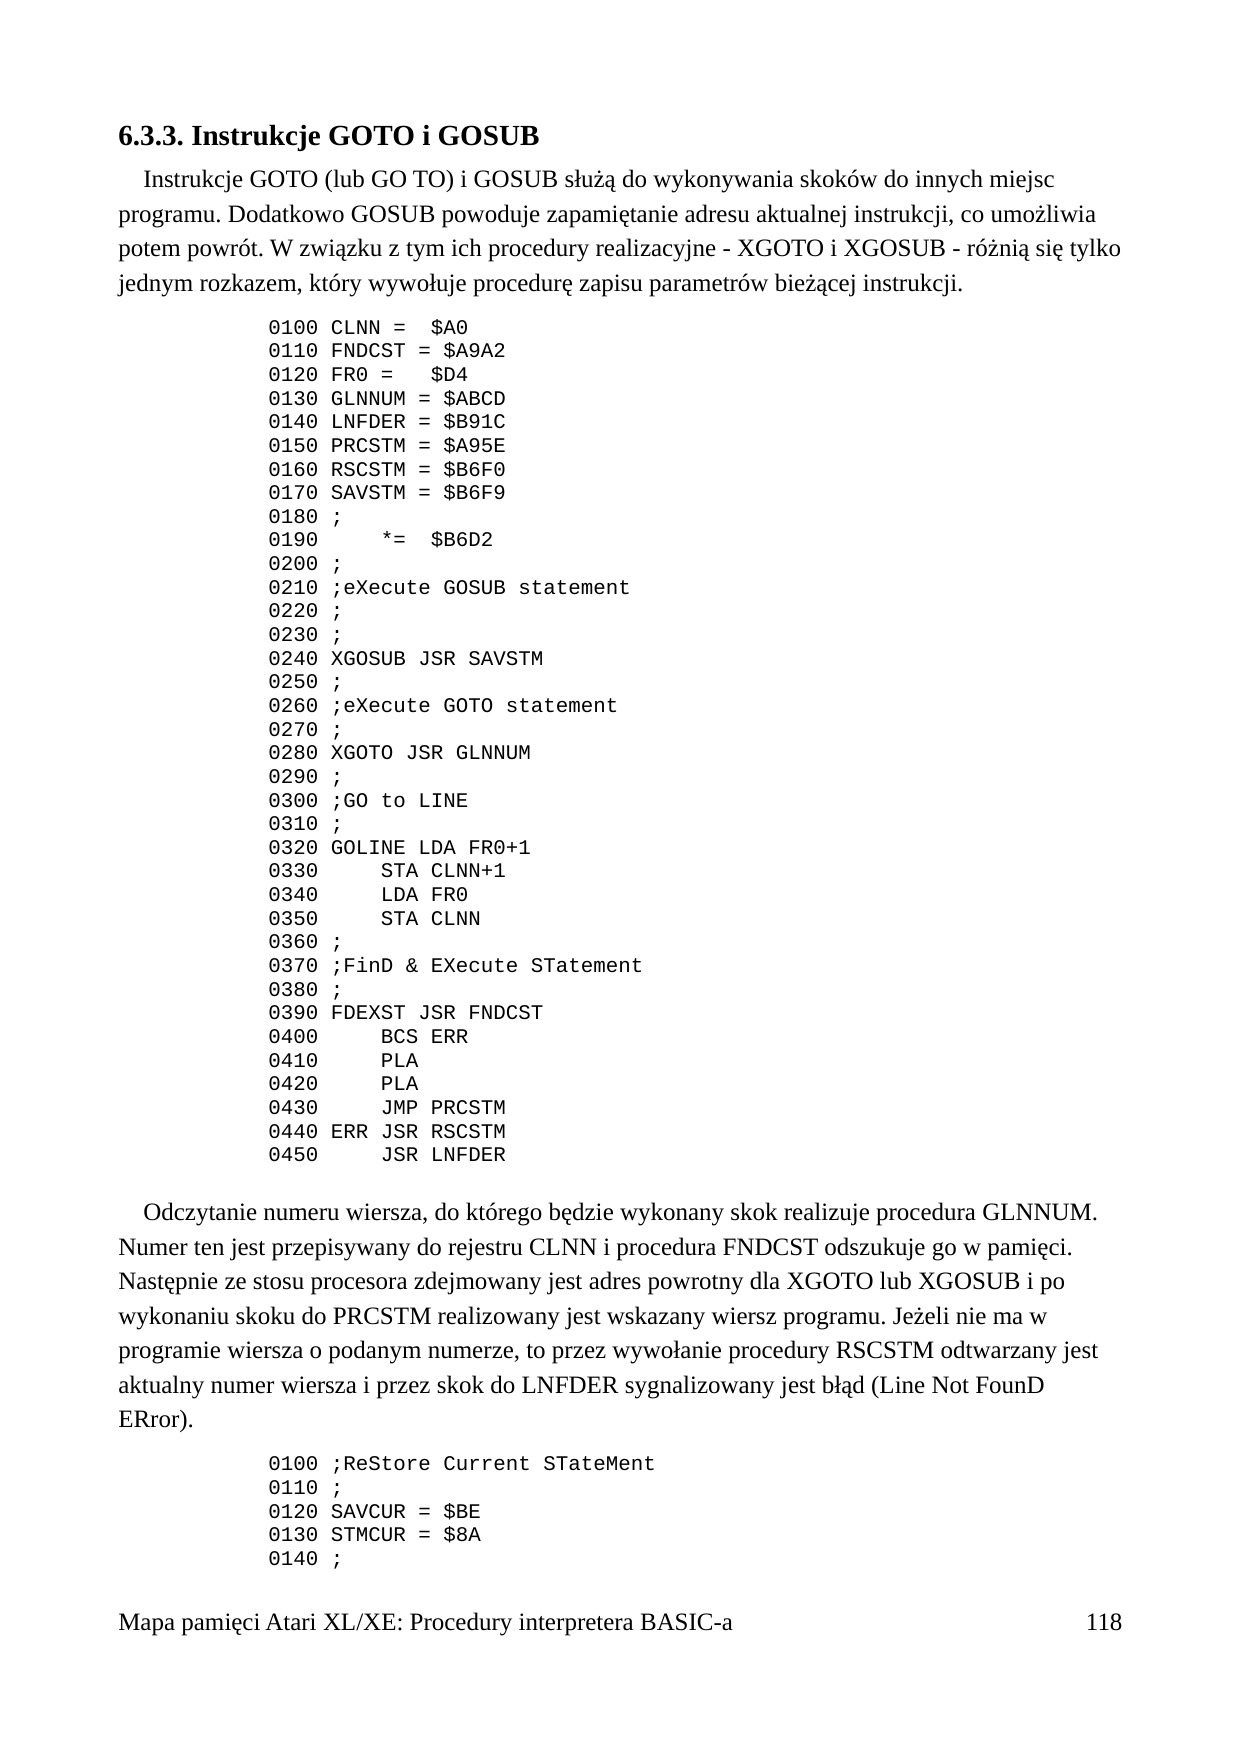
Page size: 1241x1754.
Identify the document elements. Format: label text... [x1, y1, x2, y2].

text 0390 FDEXST JSR FNDCST [118, 1002, 1122, 1026]
text 0100 CLNN = $A0 [118, 317, 1122, 340]
text 0350 STA CLNN [118, 908, 1122, 931]
text 0260 ;eXecute GOTO statement [118, 695, 1122, 719]
text 0100 ;ReStore Current STateMent [118, 1453, 1122, 1477]
text 0120 FR0 = $D4 [118, 364, 1122, 388]
text 0330 STA CLNN+1 [118, 861, 1122, 884]
text 0130 GLNNUM = $ABCD [118, 388, 1122, 411]
text 0300 ;GO to LINE [118, 789, 1122, 813]
text 0450 JSR LNFDER [118, 1144, 1122, 1168]
text 0400 BCS ERR [118, 1026, 1122, 1050]
text 0270 ; [118, 719, 1122, 742]
text 0200 ; [118, 553, 1122, 577]
text 0280 XGOTO JSR GLNNUM [118, 742, 1122, 766]
text 0110 FNDCST = $A9A2 [118, 340, 1122, 364]
text 0430 JMP PRCSTM [118, 1097, 1122, 1121]
text Instrukcje GOTO (lub GO TO) i GOSUB służą do wykonywania skoków do innych miejsc programu. Dodatkowo GOSUB powoduje zapamiętanie adresu aktualnej instrukcji, co umożliwia potem powrót. W związku z tym ich procedury realizacyjne - XGOTO i XGOSUB - różnią się tylko jednym rozkazem, który wywołuje procedurę zapisu parametrów bieżącej instrukcji. [118, 164, 1122, 296]
text Odczytanie numeru wiersza, do którego będzie wykonany skok realizuje procedura GLNNUM. Numer ten jest przepisywany do rejestru CLNN i procedura FNDCST odszukuje go w pamięci. Następnie ze stosu procesora zdejmowany jest adres powrotny dla XGOTO lub XGOSUB i po wykonaniu skoku do PRCSTM realizowany jest wskazany wiersz programu. Jeżeli nie ma w programie wiersza o podanym numerze, to przez wywołanie procedury RSCSTM odtwarzany jest aktualny numer wiersza i przez skok do LNFDER sygnalizowany jest błąd (Line Not FounD ERror). [118, 1197, 1122, 1433]
text 0250 ; [118, 671, 1122, 695]
text 0170 SAVSTM = $B6F9 [118, 482, 1122, 506]
text 0360 ; [118, 931, 1122, 955]
text 0210 ;eXecute GOSUB statement [118, 577, 1122, 600]
text 0160 RSCSTM = $B6F0 [118, 458, 1122, 482]
text 0110 ; [118, 1477, 1122, 1501]
text 0420 PLA [118, 1073, 1122, 1097]
text 0130 STMCUR = $8A [118, 1524, 1122, 1548]
text 0440 ERR JSR RSCSTM [118, 1121, 1122, 1144]
text 0180 ; [118, 506, 1122, 529]
text 0370 ;FinD & EXecute STatement [118, 955, 1122, 979]
text 0320 GOLINE LDA FR0+1 [118, 837, 1122, 861]
text 0310 ; [118, 813, 1122, 837]
text 0230 ; [118, 624, 1122, 648]
text 0410 PLA [118, 1050, 1122, 1073]
text 0290 ; [118, 766, 1122, 789]
text 0220 ; [118, 600, 1122, 624]
text 0150 PRCSTM = $A95E [118, 435, 1122, 458]
text 0380 ; [118, 979, 1122, 1002]
text 0190 *= $B6D2 [118, 529, 1122, 553]
subtitle 6.3.3. Instrukcje GOTO i GOSUB [118, 118, 1122, 152]
text 0240 XGOSUB JSR SAVSTM [118, 648, 1122, 671]
text 0140 LNFDER = $B91C [118, 411, 1122, 435]
text 0340 LDA FR0 [118, 884, 1122, 908]
text 0140 ; [118, 1548, 1122, 1572]
text 0120 SAVCUR = $BE [118, 1501, 1122, 1524]
